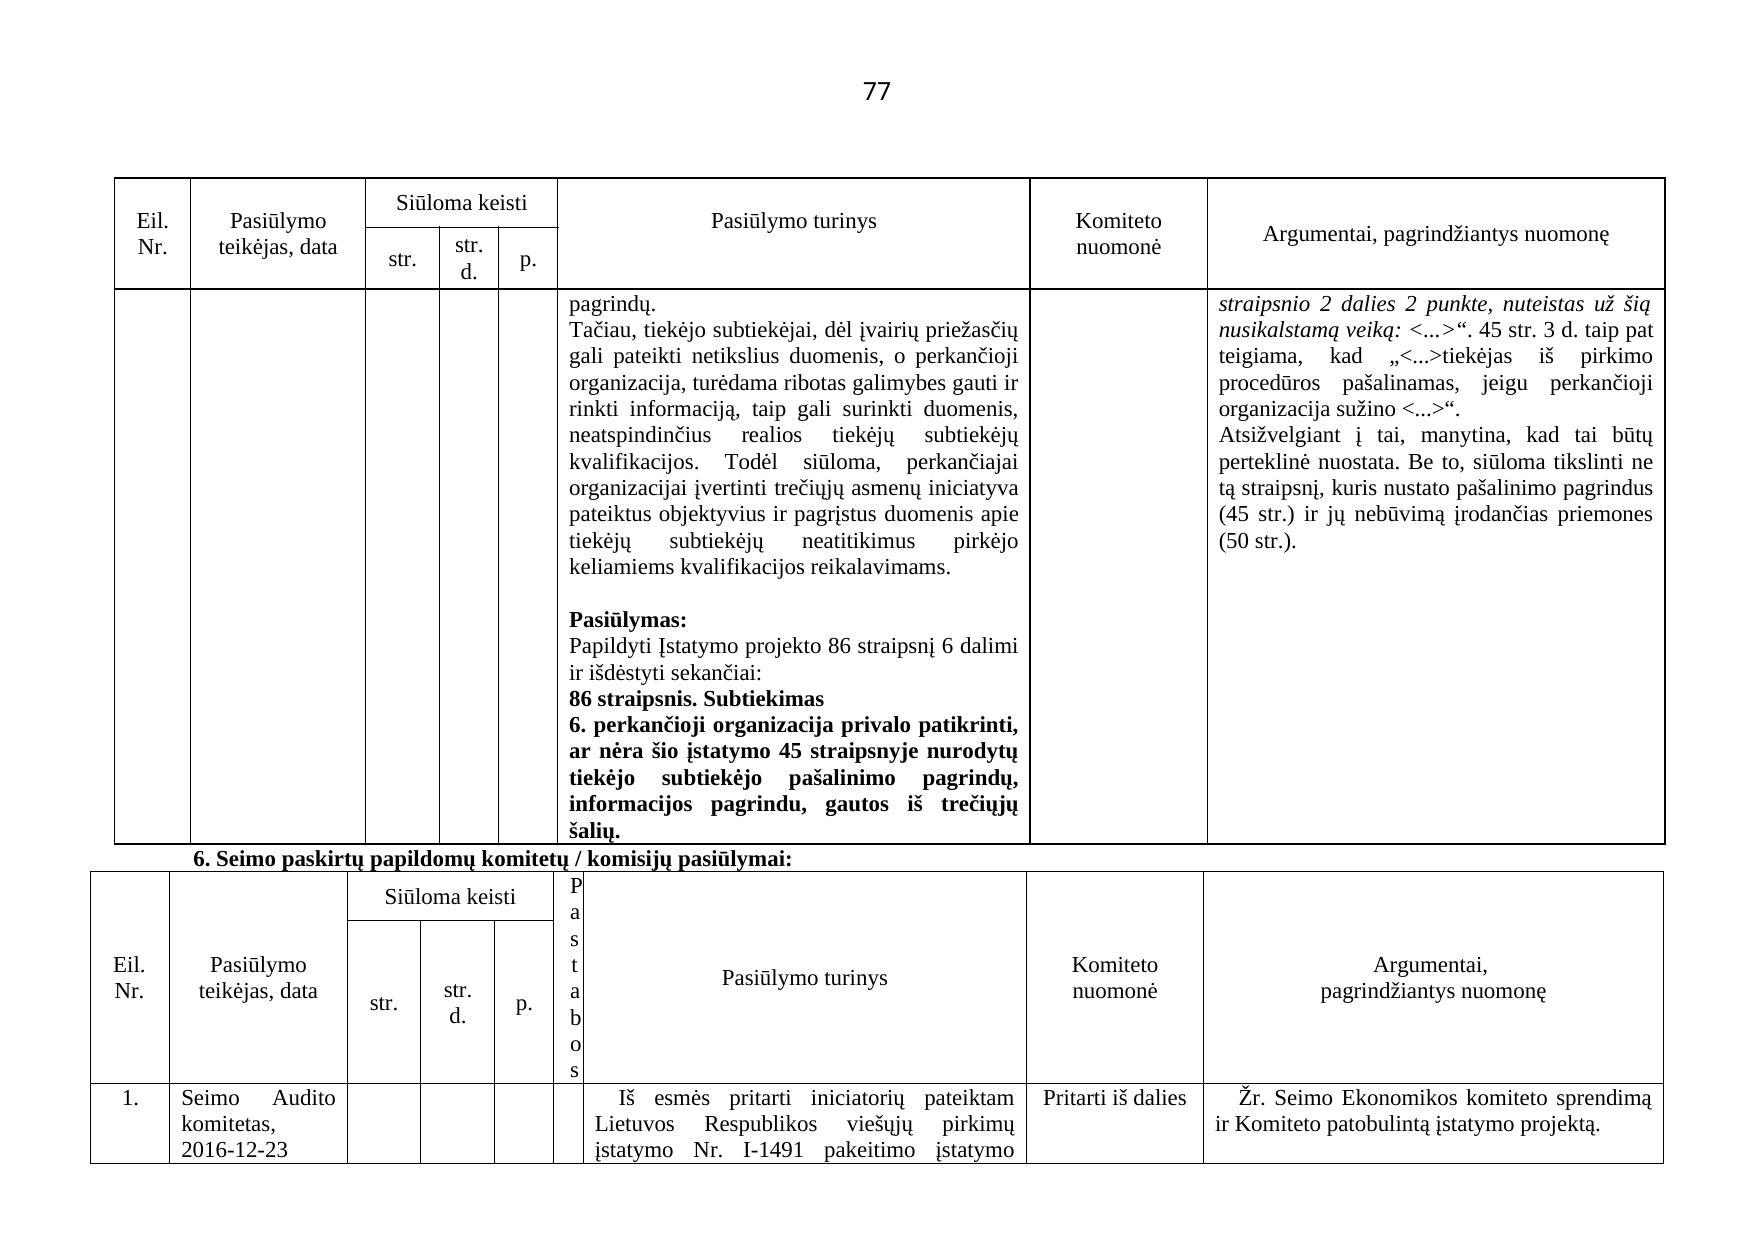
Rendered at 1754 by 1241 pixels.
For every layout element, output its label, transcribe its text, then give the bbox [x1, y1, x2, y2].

table_cell p. [495, 921, 553, 1083]
table_header Eil. Nr. [91, 872, 169, 1083]
table_header Pasiūlymo turinys [558, 179, 1029, 288]
table_header Argumentai, pagrindžiantys nuomonę [1208, 179, 1664, 288]
table_cell [495, 1084, 553, 1163]
table_cell Žr. Seimo Ekonomikos komiteto sprendimą ir Komiteto patobulintą įstatymo projektą. [1204, 1084, 1663, 1163]
table_header Pasiūlymo turinys [584, 872, 1026, 1083]
table_header Siūloma keisti [348, 872, 553, 920]
table_cell str. d. [440, 228, 498, 288]
table_cell Iš esmės pritarti iniciatorių pateiktam Lietuvos Respublikos viešųjų pirkimų įstatymo Nr. I-1491 pakeitimo įstatymo [584, 1084, 1026, 1163]
table_cell pagrindų. Tačiau, tiekėjo subtiekėjai, dėl įvairių priežasčių gali pateikti netikslius duomenis, o perkančioji organizacija, turėdama ribotas galimybes gauti ir rinkti informaciją, taip gali surinkti duomenis, neatspindinčius realios tiekėjų subtiekėjų kvalifikacijos. Todėl siūloma, perkančiajai organizacijai įvertinti trečiųjų asmenų iniciatyva pateiktus objektyvius ir pagrįstus duomenis apie tiekėjų subtiekėjų neatitikimus pirkėjo keliamiems kvalifikacijos reikalavimams. Pasiūlymas: Papildyti Įstatymo projekto 86 straipsnį 6 dalimi ir išdėstyti sekančiai: 86 straipsnis. Subtiekimas 6. perkančioji organizacija privalo patikrinti, ar nėra šio įstatymo 45 straipsnyje nurodytų tiekėjo subtiekėjo pašalinimo pagrindų, informacijos pagrindu, gautos iš trečiųjų šalių. [558, 290, 1029, 843]
table_header Argumentai, pagrindžiantys nuomonę [1204, 872, 1663, 1083]
table_header Siūloma keisti [366, 179, 557, 226]
table_header Pastabos [554, 872, 583, 1083]
table_header Pasiūlymo teikėjas, data [191, 179, 365, 288]
table_cell str. [348, 921, 420, 1083]
table_cell [191, 290, 365, 843]
table_cell [440, 290, 498, 843]
table_cell Pritarti iš dalies [1027, 1084, 1203, 1163]
table_cell str. [366, 228, 439, 288]
table_cell p. [499, 228, 557, 288]
table_header Komiteto nuomonė [1031, 179, 1207, 288]
table_cell str. d. [421, 921, 494, 1083]
table_cell Seimo Audito komitetas, 2016-12-23 [170, 1084, 347, 1163]
table_cell [366, 290, 439, 843]
table_cell straipsnio 2 dalies 2 punkte, nuteistas už šią nusikalstamą veiką: <...>“. 45 str. 3 d. taip pat teigiama, kad „<...>tiekėjas iš pirkimo procedūros pašalinamas, jeigu perkančioji organizacija sužino <...>“. Atsižvelgiant į tai, manytina, kad tai būtų perteklinė nuostata. Be to, siūloma tikslinti ne tą straipsnį, kuris nustato pašalinimo pagrindus (45 str.) ir jų nebūvimą įrodančias priemones (50 str.). [1208, 290, 1664, 843]
table_header Pasiūlymo teikėjas, data [170, 872, 347, 1083]
table_header Eil. Nr. [115, 179, 190, 288]
table_cell [115, 290, 190, 843]
table_cell [554, 1084, 583, 1163]
table_cell [1031, 290, 1207, 843]
table_cell [499, 290, 557, 843]
table_header Komiteto nuomonė [1027, 872, 1203, 1083]
table_cell [348, 1084, 420, 1163]
table_cell 1. [91, 1084, 169, 1163]
text 6. Seimo paskirtų papildomų komitetų / komisijų pasiūlymai: [118, 845, 1636, 871]
table_cell [421, 1084, 494, 1163]
